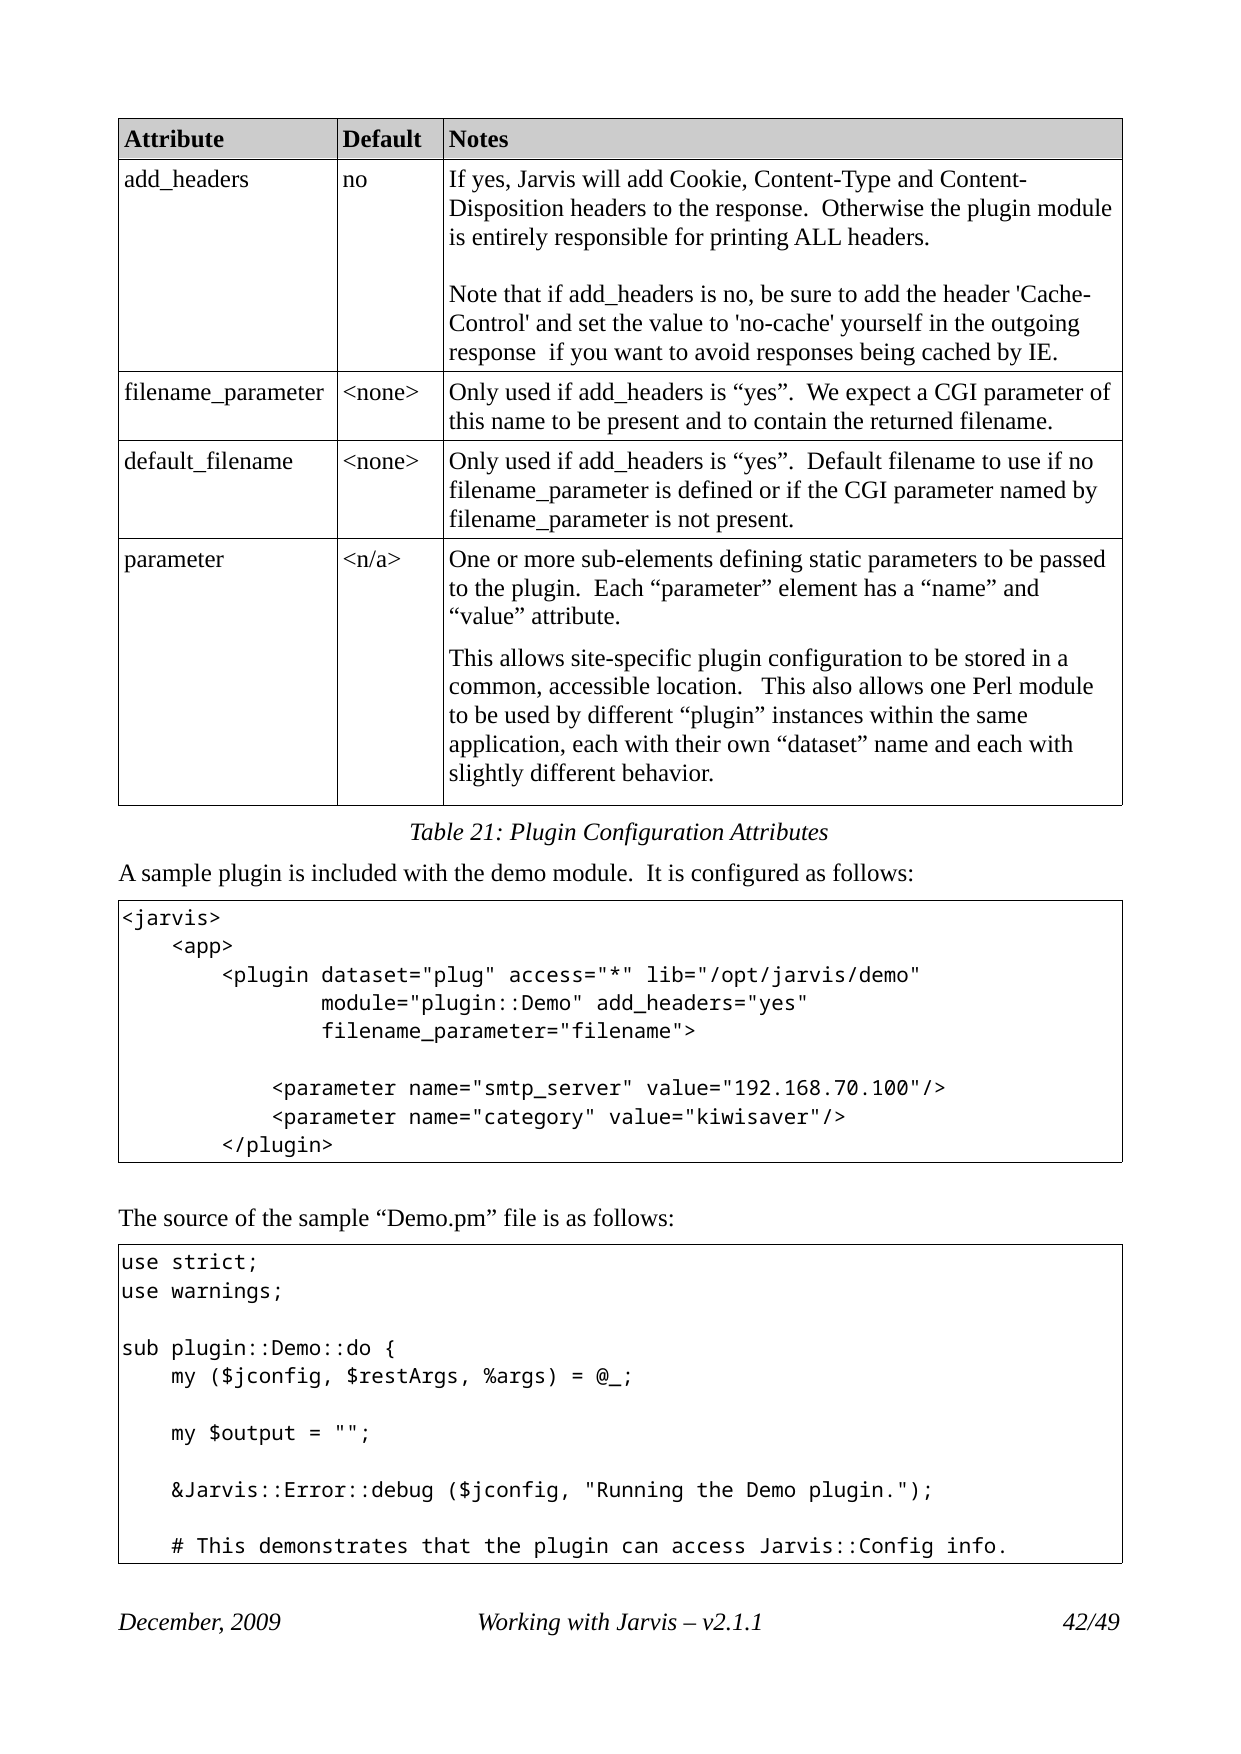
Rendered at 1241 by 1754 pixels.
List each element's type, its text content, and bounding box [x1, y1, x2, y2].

table_header Attribute [119, 119, 337, 158]
text <plugin dataset="plug" access="*" lib="/opt/jarvis/demo" [119, 957, 1122, 985]
text <parameter name="smtp_server" value="192.168.70.100"/> [119, 1070, 1122, 1099]
table_cell <n/a> [338, 539, 443, 805]
text filename_parameter="filename"> [119, 1013, 1122, 1045]
text The source of the sample “Demo.pm” file is as follows: [118, 1203, 1122, 1232]
table_header Default [338, 119, 443, 158]
table_cell Only used if add_headers is “yes”. Default filename to use if no filename_parameter is defined or if the CGI parameter named by filename_parameter is not present. [444, 441, 1122, 538]
table_cell <none> [338, 441, 443, 538]
table_cell Only used if add_headers is “yes”. We expect a CGI parameter of this name to be present and to contain the returned filename. [444, 372, 1122, 440]
table_cell <none> [338, 372, 443, 440]
table_cell add_headers [119, 160, 337, 371]
text my $output = ""; [119, 1415, 1122, 1446]
text use warnings; [119, 1273, 1122, 1304]
table_cell filename_parameter [119, 372, 337, 440]
text <parameter name="category" value="kiwisaver"/> [119, 1099, 1122, 1127]
text # This demonstrates that the plugin can access Jarvis::Config info. [119, 1529, 1122, 1563]
text module="plugin::Demo" add_headers="yes" [119, 985, 1122, 1013]
text <app> [119, 928, 1122, 957]
table_cell no [338, 160, 443, 371]
table_cell default_filename [119, 441, 337, 538]
text A sample plugin is included with the demo module. It is configured as follows: [118, 858, 1122, 887]
text <jarvis> [119, 901, 1122, 928]
text use strict; [119, 1245, 1122, 1273]
text sub plugin::Demo::do { [119, 1329, 1122, 1358]
text </plugin> [119, 1127, 1122, 1162]
table_header Notes [444, 119, 1122, 158]
table_cell parameter [119, 539, 337, 805]
text my ($jconfig, $restArgs, %args) = @_; [119, 1358, 1122, 1389]
text Table 21: Plugin Configuration Attributes [118, 817, 1122, 846]
text &Jarvis::Error::debug ($jconfig, "Running the Demo plugin."); [119, 1472, 1122, 1503]
table_cell If yes, Jarvis will add Cookie, Content-Type and Content-Disposition headers to the response. Otherwise the plugin module is entirely responsible for printing ALL headers. Note that if add_headers is no, be sure to add the header 'Cache-Control' and set the value to 'no-cache' yourself in the outgoing response if you want to avoid responses being cached by IE. [444, 160, 1122, 371]
table_cell One or more sub-elements defining static parameters to be passed to the plugin. Each “parameter” element has a “name” and “value” attribute. This allows site-specific plugin configuration to be stored in a common, accessible location. This also allows one Perl module to be used by different “plugin” instances within the same application, each with their own “dataset” name and each with slightly different behavior. [444, 539, 1122, 805]
